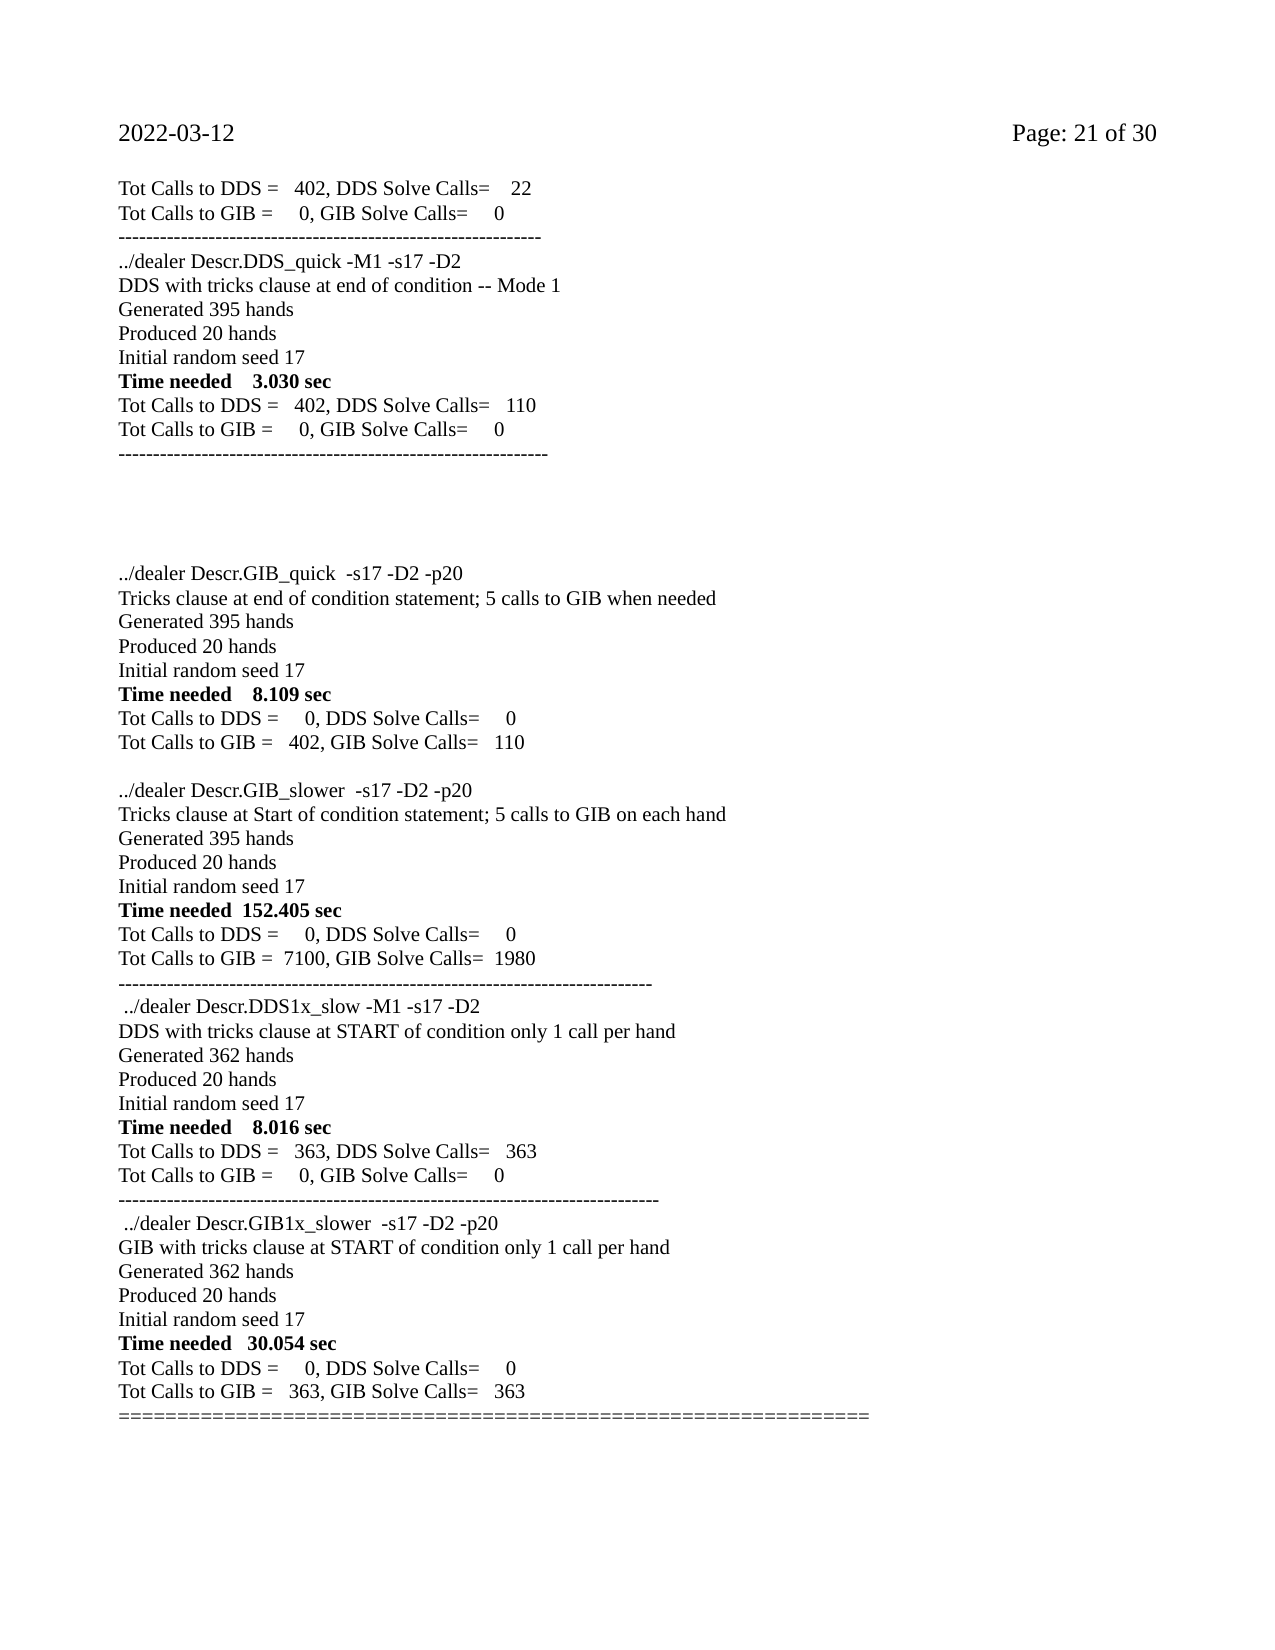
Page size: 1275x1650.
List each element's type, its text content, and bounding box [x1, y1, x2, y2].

text Time needed 30.054 sec [118, 1331, 1157, 1355]
text Produced 20 hands [118, 1283, 1157, 1307]
text Time needed 8.016 sec [118, 1115, 1157, 1139]
text ../dealer Descr.GIB_slower -s17 -D2 -p20 [118, 778, 1157, 802]
text ../dealer Descr.GIB1x_slower -s17 -D2 -p20 [118, 1211, 1157, 1235]
text Tot Calls to DDS = 0, DDS Solve Calls= 0 [118, 1355, 1157, 1379]
text DDS with tricks clause at end of condition -- Mode 1 [118, 273, 1157, 297]
text Tricks clause at end of condition statement; 5 calls to GIB when needed [118, 585, 1157, 609]
text Produced 20 hands [118, 1067, 1157, 1091]
text ------------------------------------------------------------- [118, 224, 1157, 248]
text Tot Calls to GIB = 7100, GIB Solve Calls= 1980 [118, 946, 1157, 970]
text Produced 20 hands [118, 850, 1157, 874]
text Tot Calls to GIB = 363, GIB Solve Calls= 363 [118, 1379, 1157, 1403]
text Produced 20 hands [118, 321, 1157, 345]
text Generated 362 hands [118, 1259, 1157, 1283]
text Tot Calls to GIB = 0, GIB Solve Calls= 0 [118, 417, 1157, 441]
text Tot Calls to GIB = 0, GIB Solve Calls= 0 [118, 200, 1157, 224]
text Tot Calls to DDS = 0, DDS Solve Calls= 0 [118, 922, 1157, 946]
text -------------------------------------------------------------- [118, 441, 1157, 465]
text Generated 395 hands [118, 826, 1157, 850]
text ----------------------------------------------------------------------------- [118, 970, 1157, 994]
text Generated 395 hands [118, 609, 1157, 633]
text Initial random seed 17 [118, 345, 1157, 369]
text Tot Calls to DDS = 402, DDS Solve Calls= 110 [118, 393, 1157, 417]
text Tot Calls to GIB = 0, GIB Solve Calls= 0 [118, 1163, 1157, 1187]
text ------------------------------------------------------------------------------ [118, 1187, 1157, 1211]
text Initial random seed 17 [118, 658, 1157, 682]
text Generated 362 hands [118, 1043, 1157, 1067]
text ../dealer Descr.GIB_quick -s17 -D2 -p20 [118, 561, 1157, 585]
text Generated 395 hands [118, 297, 1157, 321]
text Initial random seed 17 [118, 874, 1157, 898]
text Tot Calls to DDS = 363, DDS Solve Calls= 363 [118, 1139, 1157, 1163]
text Tricks clause at Start of condition statement; 5 calls to GIB on each hand [118, 802, 1157, 826]
text ../dealer Descr.DDS1x_slow -M1 -s17 -D2 [118, 994, 1157, 1018]
text Tot Calls to GIB = 402, GIB Solve Calls= 110 [118, 730, 1157, 754]
text Tot Calls to DDS = 402, DDS Solve Calls= 22 [118, 176, 1157, 200]
text Initial random seed 17 [118, 1091, 1157, 1115]
text Produced 20 hands [118, 633, 1157, 658]
text Time needed 8.109 sec [118, 682, 1157, 706]
text Initial random seed 17 [118, 1307, 1157, 1331]
text DDS with tricks clause at START of condition only 1 call per hand [118, 1018, 1157, 1043]
text Tot Calls to DDS = 0, DDS Solve Calls= 0 [118, 706, 1157, 730]
text Time needed 3.030 sec [118, 369, 1157, 393]
text ================================================================ [118, 1403, 1157, 1428]
text Time needed 152.405 sec [118, 898, 1157, 922]
text GIB with tricks clause at START of condition only 1 call per hand [118, 1235, 1157, 1259]
text ../dealer Descr.DDS_quick -M1 -s17 -D2 [118, 248, 1157, 273]
